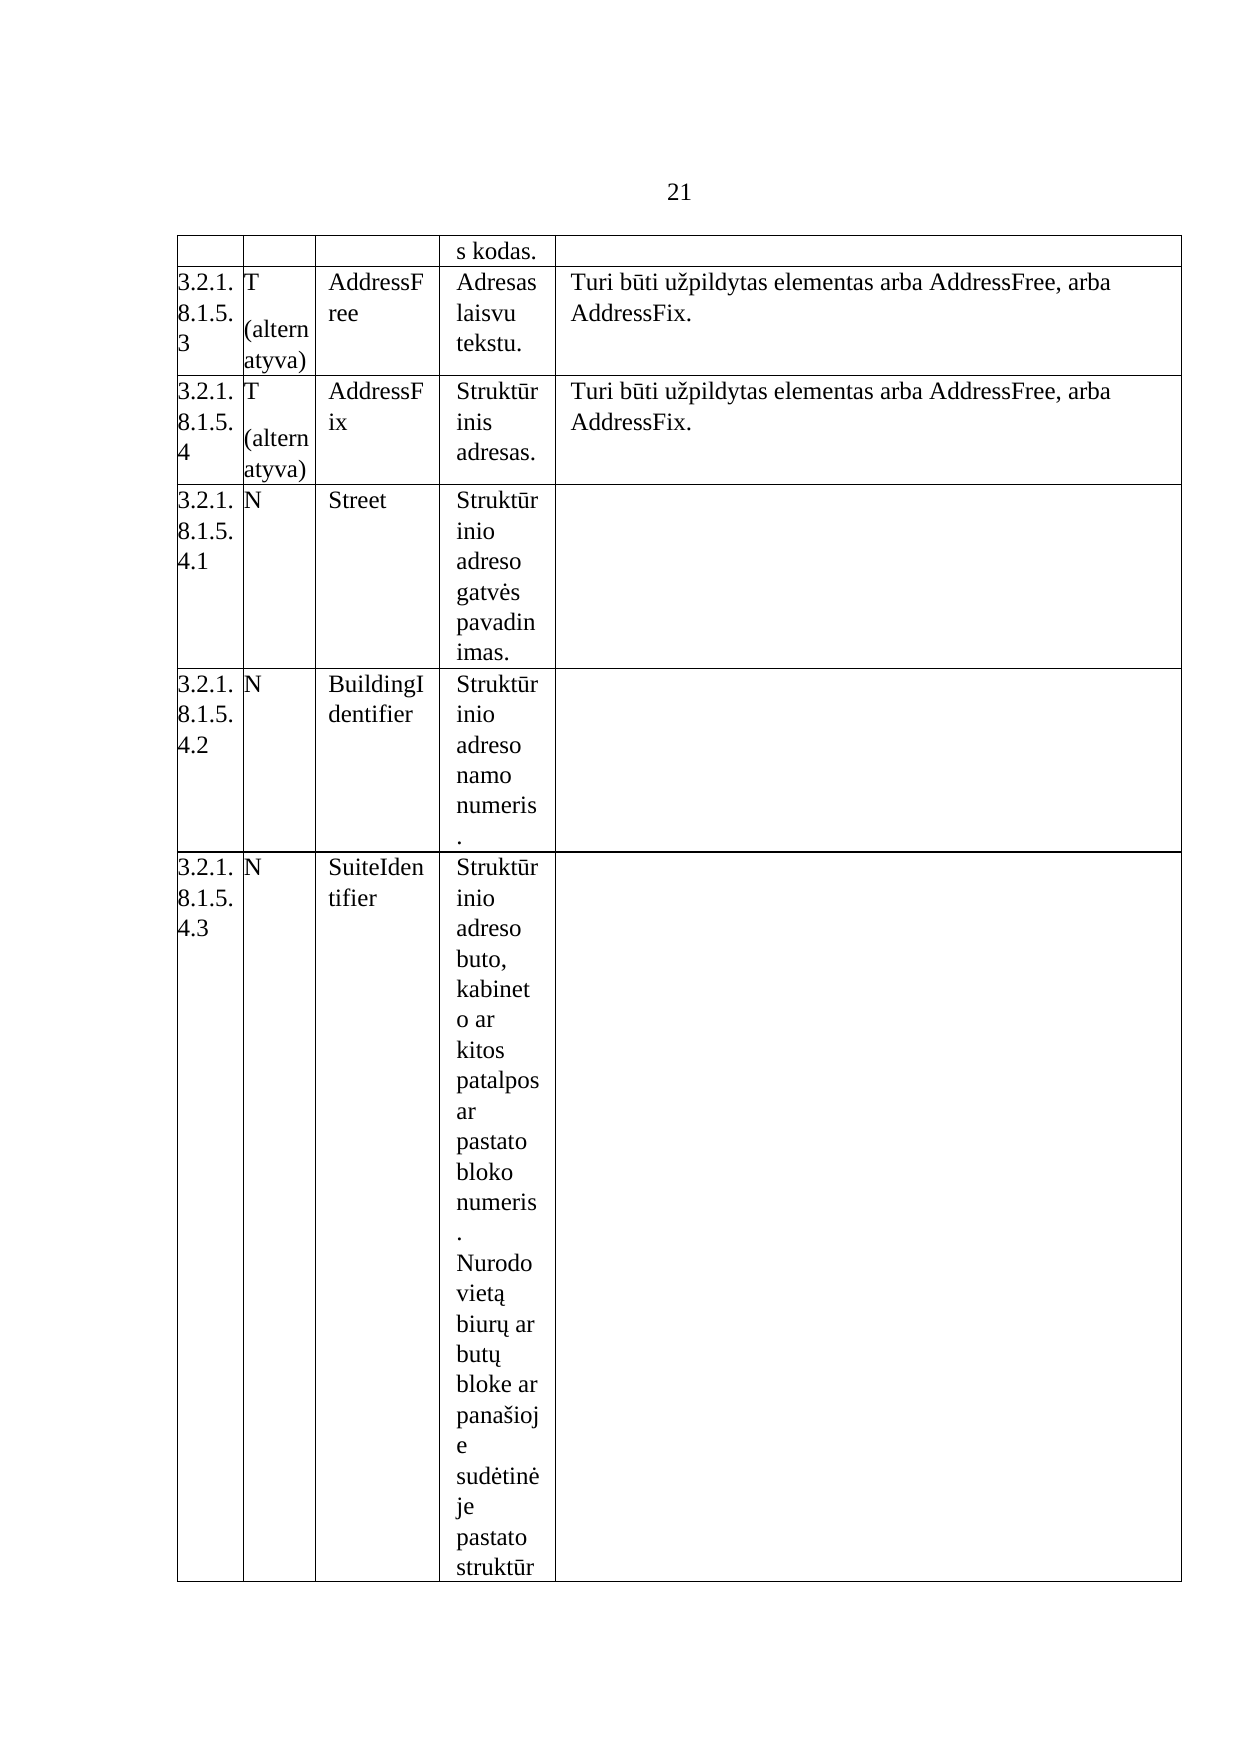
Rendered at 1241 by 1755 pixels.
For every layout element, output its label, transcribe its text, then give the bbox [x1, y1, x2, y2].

table_cell N [244, 485, 315, 668]
table_cell AddressFree [316, 267, 439, 375]
table_cell 3.2.1.8.1.5.4.3 [178, 853, 243, 1581]
table_cell [556, 485, 1181, 668]
table_cell Adresas laisvu tekstu. [440, 267, 555, 375]
table_cell Turi būti užpildytas elementas arba AddressFree, arba AddressFix. [556, 376, 1181, 484]
table_cell Struktūrinio adreso buto, kabineto ar kitos patalpos ar pastato bloko numeris. Nurodo vietą biurų ar butų bloke ar panašioje sudėtinėje pastato struktūr [440, 853, 555, 1581]
table_cell N [244, 669, 315, 851]
table_cell Street [316, 485, 439, 668]
table_cell Turi būti užpildytas elementas arba AddressFree, arba AddressFix. [556, 267, 1181, 375]
table_cell [244, 236, 315, 266]
table_cell T (alternatyva) [244, 376, 315, 484]
table_cell BuildingIdentifier [316, 669, 439, 851]
table_cell [556, 669, 1181, 851]
table_cell Struktūrinio adreso gatvės pavadinimas. [440, 485, 555, 668]
table_cell Struktūrinio adreso namo numeris. [440, 669, 555, 851]
table_cell [556, 853, 1181, 1581]
table_cell 3.2.1.8.1.5.3 [178, 267, 243, 375]
table_cell AddressFix [316, 376, 439, 484]
table_cell [556, 236, 1181, 266]
table_cell 3.2.1.8.1.5.4 [178, 376, 243, 484]
table_cell 3.2.1.8.1.5.4.1 [178, 485, 243, 668]
table_cell N [244, 853, 315, 1581]
table_cell SuiteIdentifier [316, 853, 439, 1581]
table_cell T (alternatyva) [244, 267, 315, 375]
table_cell 3.2.1.8.1.5.4.2 [178, 669, 243, 851]
table_cell s kodas. [440, 236, 555, 266]
table_cell [178, 236, 243, 266]
table_cell [316, 236, 439, 266]
table_cell Struktūrinis adresas. [440, 376, 555, 484]
